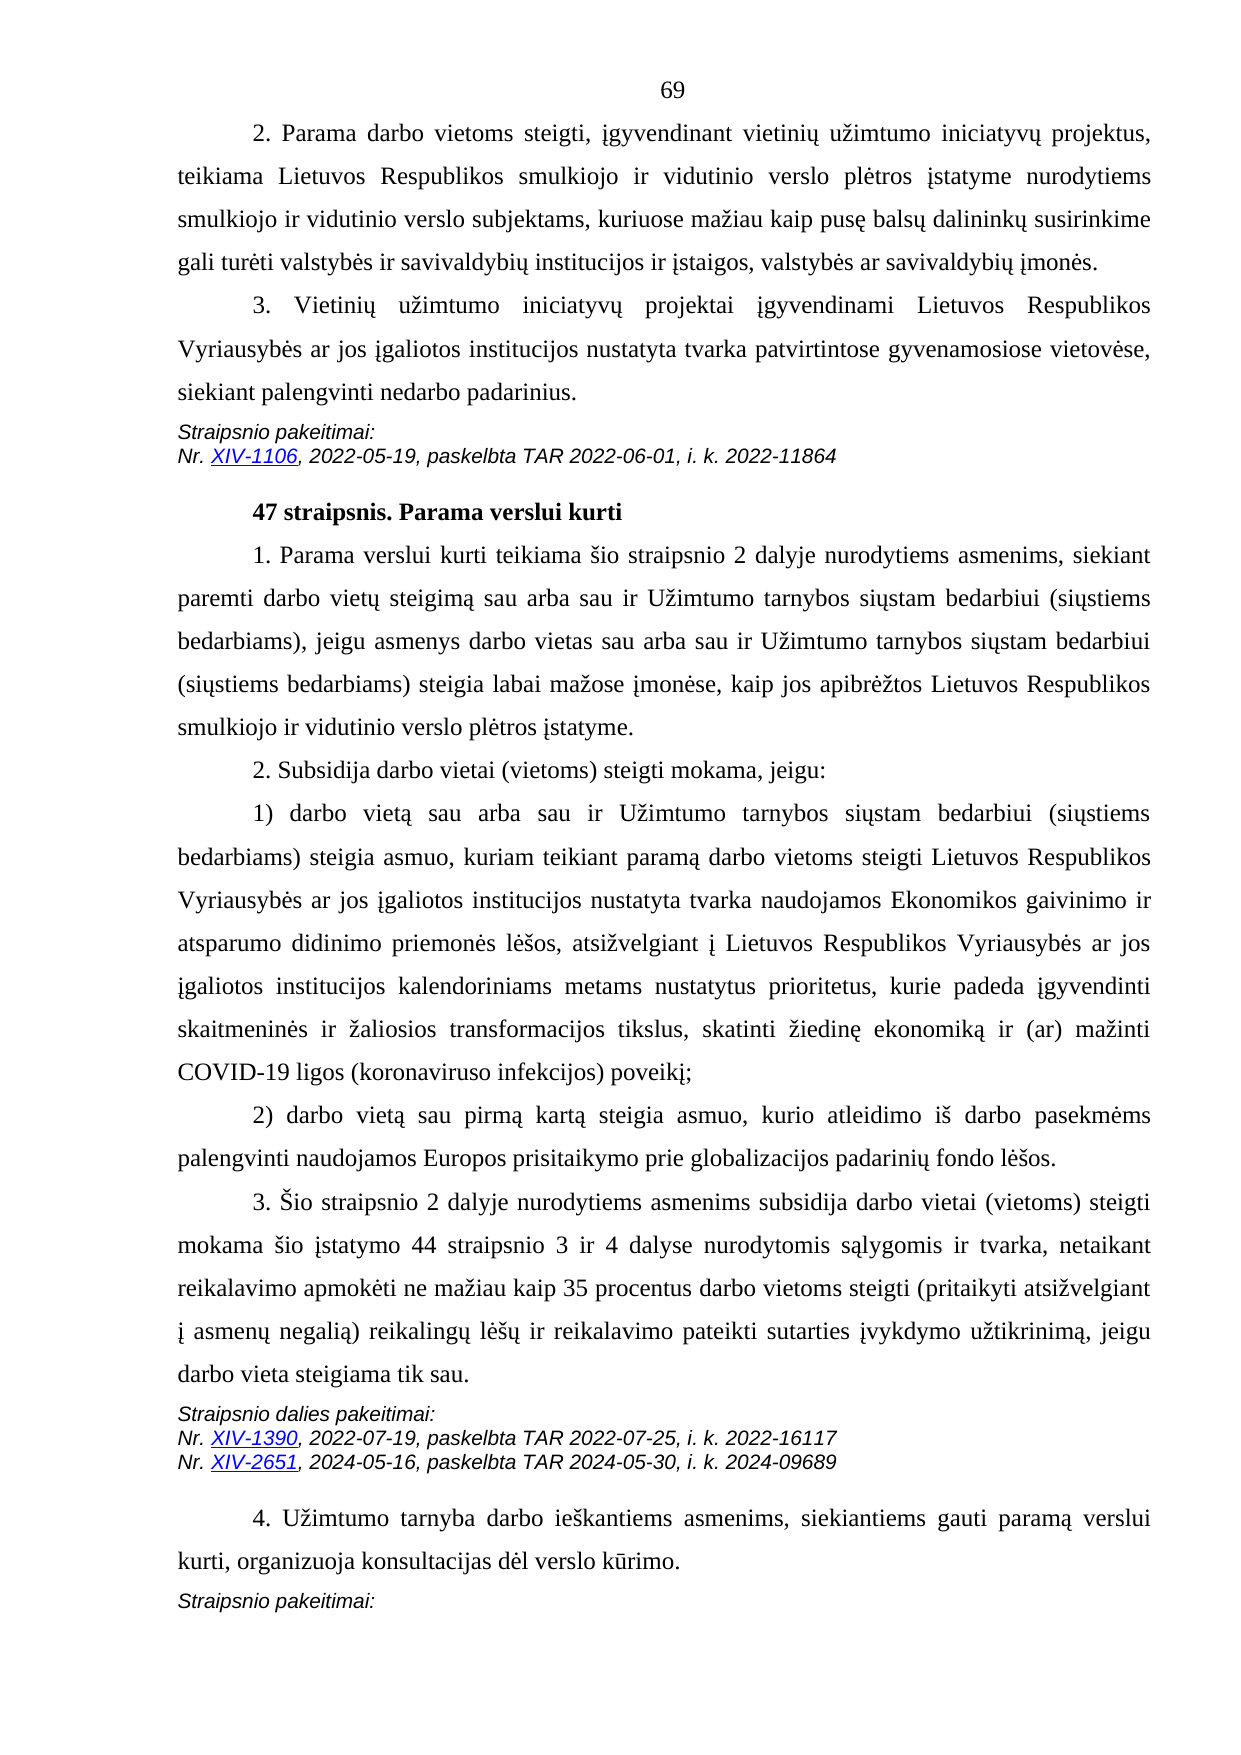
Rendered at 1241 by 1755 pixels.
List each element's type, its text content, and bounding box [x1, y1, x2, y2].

text Nr. XIV-1390, 2022-07-19, paskelbta TAR 2022-07-25, i. k. 2022-16117 [177, 1426, 1152, 1450]
text Straipsnio dalies pakeitimai: [177, 1402, 1152, 1426]
text 2. Subsidija darbo vietai (vietoms) steigti mokama, jeigu: [177, 755, 1152, 784]
text 1) darbo vietą sau arba sau ir Užimtumo tarnybos siųstam bedarbiui (siųstiems bedarbiams) steigia asmuo, kuriam teikiant paramą darbo vietoms steigti Lietuvos Respublikos Vyriausybės ar jos įgaliotos institucijos nustatyta tvarka naudojamos Ekonomikos gaivinimo ir atsparumo didinimo priemonės lėšos, atsižvelgiant į Lietuvos Respublikos Vyriausybės ar jos įgaliotos institucijos kalendoriniams metams nustatytus prioritetus, kurie padeda įgyvendinti skaitmeninės ir žaliosios transformacijos tikslus, skatinti žiedinę ekonomiką ir (ar) mažinti COVID-19 ligos (koronaviruso infekcijos) poveikį; [177, 798, 1152, 1086]
text Nr. XIV-1106, 2022-05-19, paskelbta TAR 2022-06-01, i. k. 2022-11864 [177, 444, 1152, 468]
text Straipsnio pakeitimai: [177, 420, 1152, 444]
text 1. Parama verslui kurti teikiama šio straipsnio 2 dalyje nurodytiems asmenims, siekiant paremti darbo vietų steigimą sau arba sau ir Užimtumo tarnybos siųstam bedarbiui (siųstiems bedarbiams), jeigu asmenys darbo vietas sau arba sau ir Užimtumo tarnybos siųstam bedarbiui (siųstiems bedarbiams) steigia labai mažose įmonėse, kaip jos apibrėžtos Lietuvos Respublikos smulkiojo ir vidutinio verslo plėtros įstatyme. [177, 540, 1152, 741]
text 3. Vietinių užimtumo iniciatyvų projektai įgyvendinami Lietuvos Respublikos Vyriausybės ar jos įgaliotos institucijos nustatyta tvarka patvirtintose gyvenamosiose vietovėse, siekiant palengvinti nedarbo padarinius. [177, 291, 1152, 406]
text 2) darbo vietą sau pirmą kartą steigia asmuo, kurio atleidimo iš darbo pasekmėms palengvinti naudojamos Europos prisitaikymo prie globalizacijos padarinių fondo lėšos. [177, 1100, 1152, 1172]
text 4. Užimtumo tarnyba darbo ieškantiems asmenims, siekiantiems gauti paramą verslui kurti, organizuoja konsultacijas dėl verslo kūrimo. [177, 1503, 1152, 1575]
text Nr. XIV-2651, 2024-05-16, paskelbta TAR 2024-05-30, i. k. 2024-09689 [177, 1450, 1152, 1474]
text 2. Parama darbo vietoms steigti, įgyvendinant vietinių užimtumo iniciatyvų projektus, teikiama Lietuvos Respublikos smulkiojo ir vidutinio verslo plėtros įstatyme nurodytiems smulkiojo ir vidutinio verslo subjektams, kuriuose mažiau kaip pusę balsų dalininkų susirinkime gali turėti valstybės ir savivaldybių institucijos ir įstaigos, valstybės ar savivaldybių įmonės. [177, 118, 1152, 276]
text 47 straipsnis. Parama verslui kurti [177, 497, 1152, 525]
text 3. Šio straipsnio 2 dalyje nurodytiems asmenims subsidija darbo vietai (vietoms) steigti mokama šio įstatymo 44 straipsnio 3 ir 4 dalyse nurodytomis sąlygomis ir tvarka, netaikant reikalavimo apmokėti ne mažiau kaip 35 procentus darbo vietoms steigti (pritaikyti atsižvelgiant į asmenų negalią) reikalingų lėšų ir reikalavimo pateikti sutarties įvykdymo užtikrinimą, jeigu darbo vieta steigiama tik sau. [177, 1187, 1152, 1388]
text Straipsnio pakeitimai: [177, 1589, 1152, 1613]
